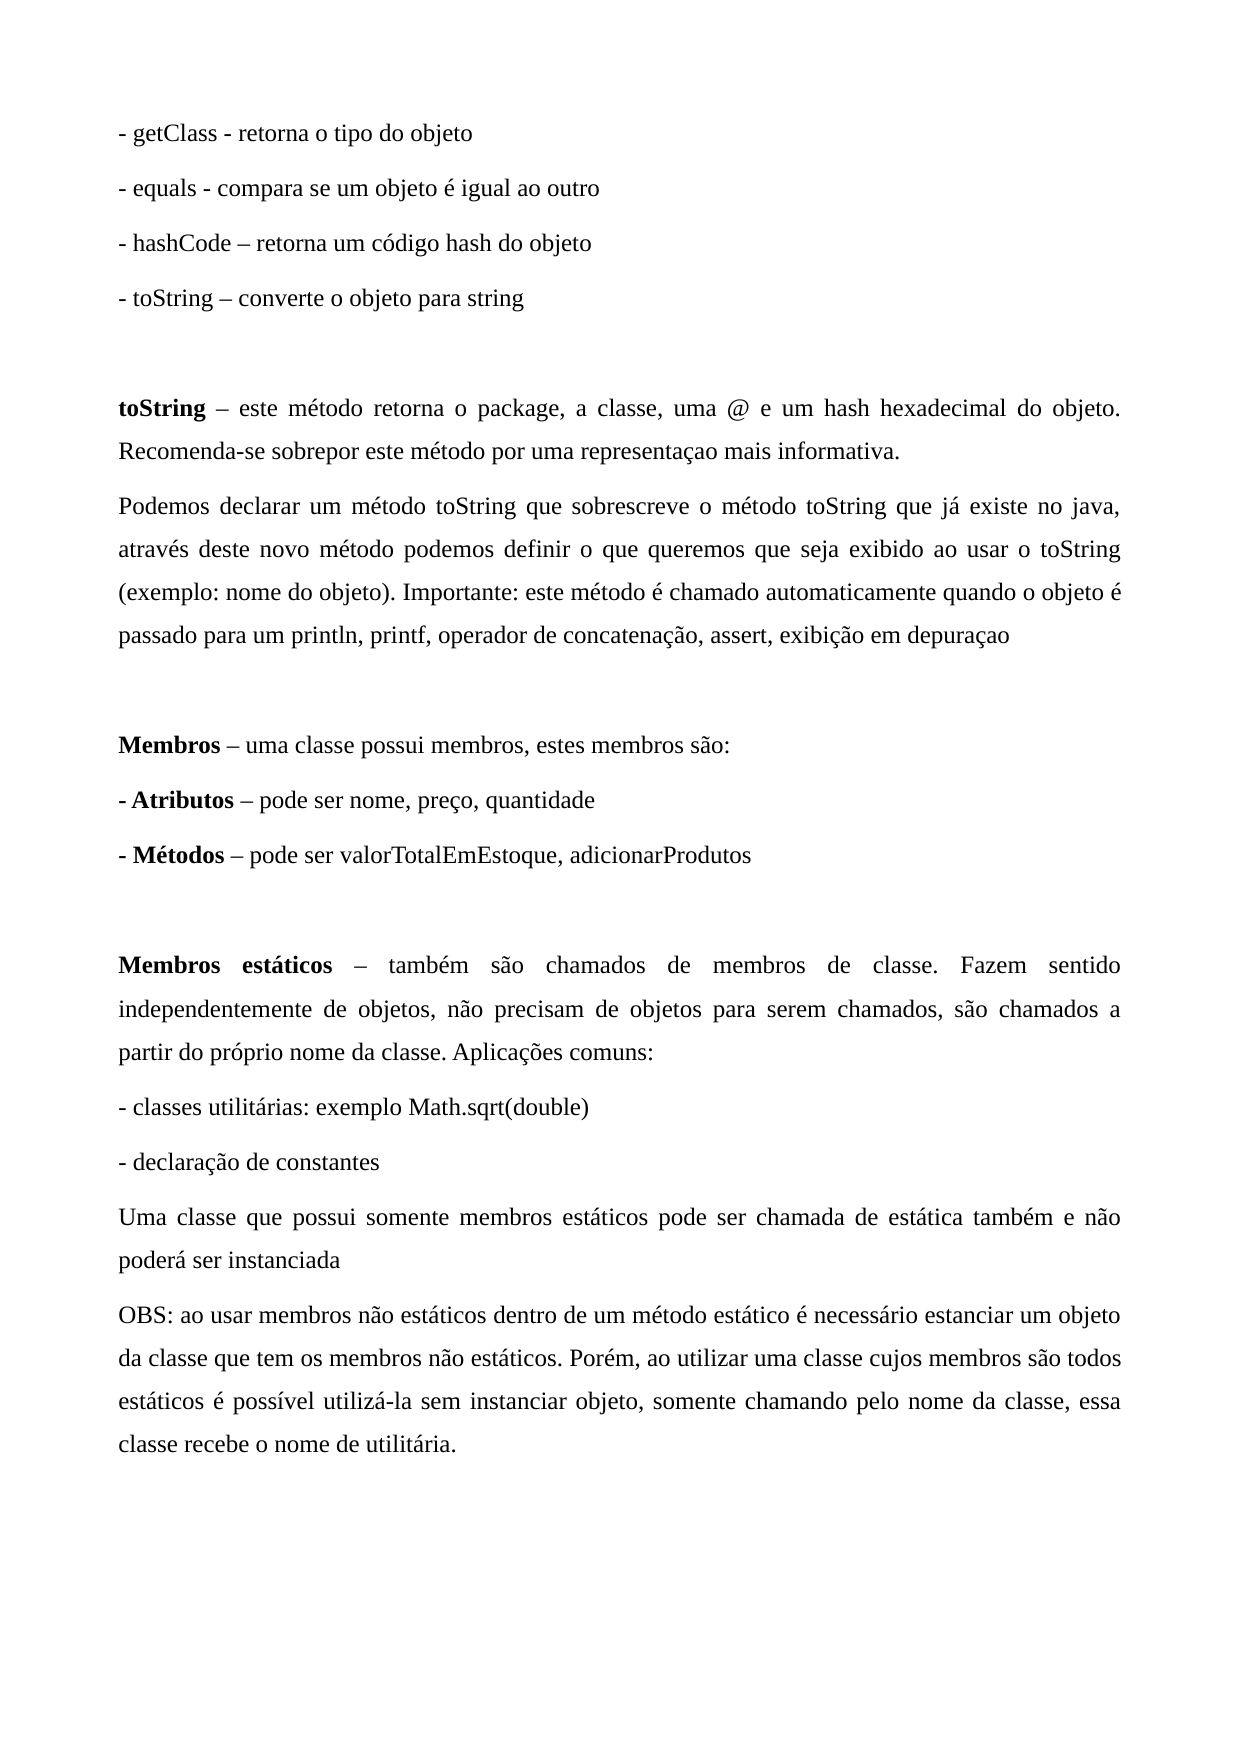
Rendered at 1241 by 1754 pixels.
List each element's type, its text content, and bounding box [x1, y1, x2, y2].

text - toString – converte o objeto para string [118, 283, 1122, 312]
text - hashCode – retorna um código hash do objeto [118, 228, 1122, 257]
text - Atributos – pode ser nome, preço, quantidade [118, 786, 1122, 814]
text Uma classe que possui somente membros estáticos pode ser chamada de estática também e não poderá ser instanciada [118, 1202, 1122, 1274]
text Membros estáticos – também são chamados de membros de classe. Fazem sentido independentemente de objetos, não precisam de objetos para serem chamados, são chamados a partir do próprio nome da classe. Aplicações comuns: [118, 951, 1122, 1066]
text toString – este método retorna o package, a classe, uma @ e um hash hexadecimal do objeto. Recomenda-se sobrepor este método por uma representaçao mais informativa. [118, 393, 1122, 465]
text Podemos declarar um método toString que sobrescreve o método toString que já existe no java, através deste novo método podemos definir o que queremos que seja exibido ao usar o toString (exemplo: nome do objeto). Importante: este método é chamado automaticamente quando o objeto é passado para um println, printf, operador de concatenação, assert, exibição em depuraçao [118, 491, 1122, 649]
text - declaração de constantes [118, 1147, 1122, 1176]
text - Métodos – pode ser valorTotalEmEstoque, adicionarProdutos [118, 841, 1122, 869]
text - equals - compara se um objeto é igual ao outro [118, 173, 1122, 202]
text Membros – uma classe possui membros, estes membros são: [118, 731, 1122, 759]
text OBS: ao usar membros não estáticos dentro de um método estático é necessário estanciar um objeto da classe que tem os membros não estáticos. Porém, ao utilizar uma classe cujos membros são todos estáticos é possível utilizá-la sem instanciar objeto, somente chamando pelo nome da classe, essa classe recebe o nome de utilitária. [118, 1300, 1122, 1458]
text - getClass - retorna o tipo do objeto [118, 118, 1122, 147]
text - classes utilitárias: exemplo Math.sqrt(double) [118, 1092, 1122, 1121]
